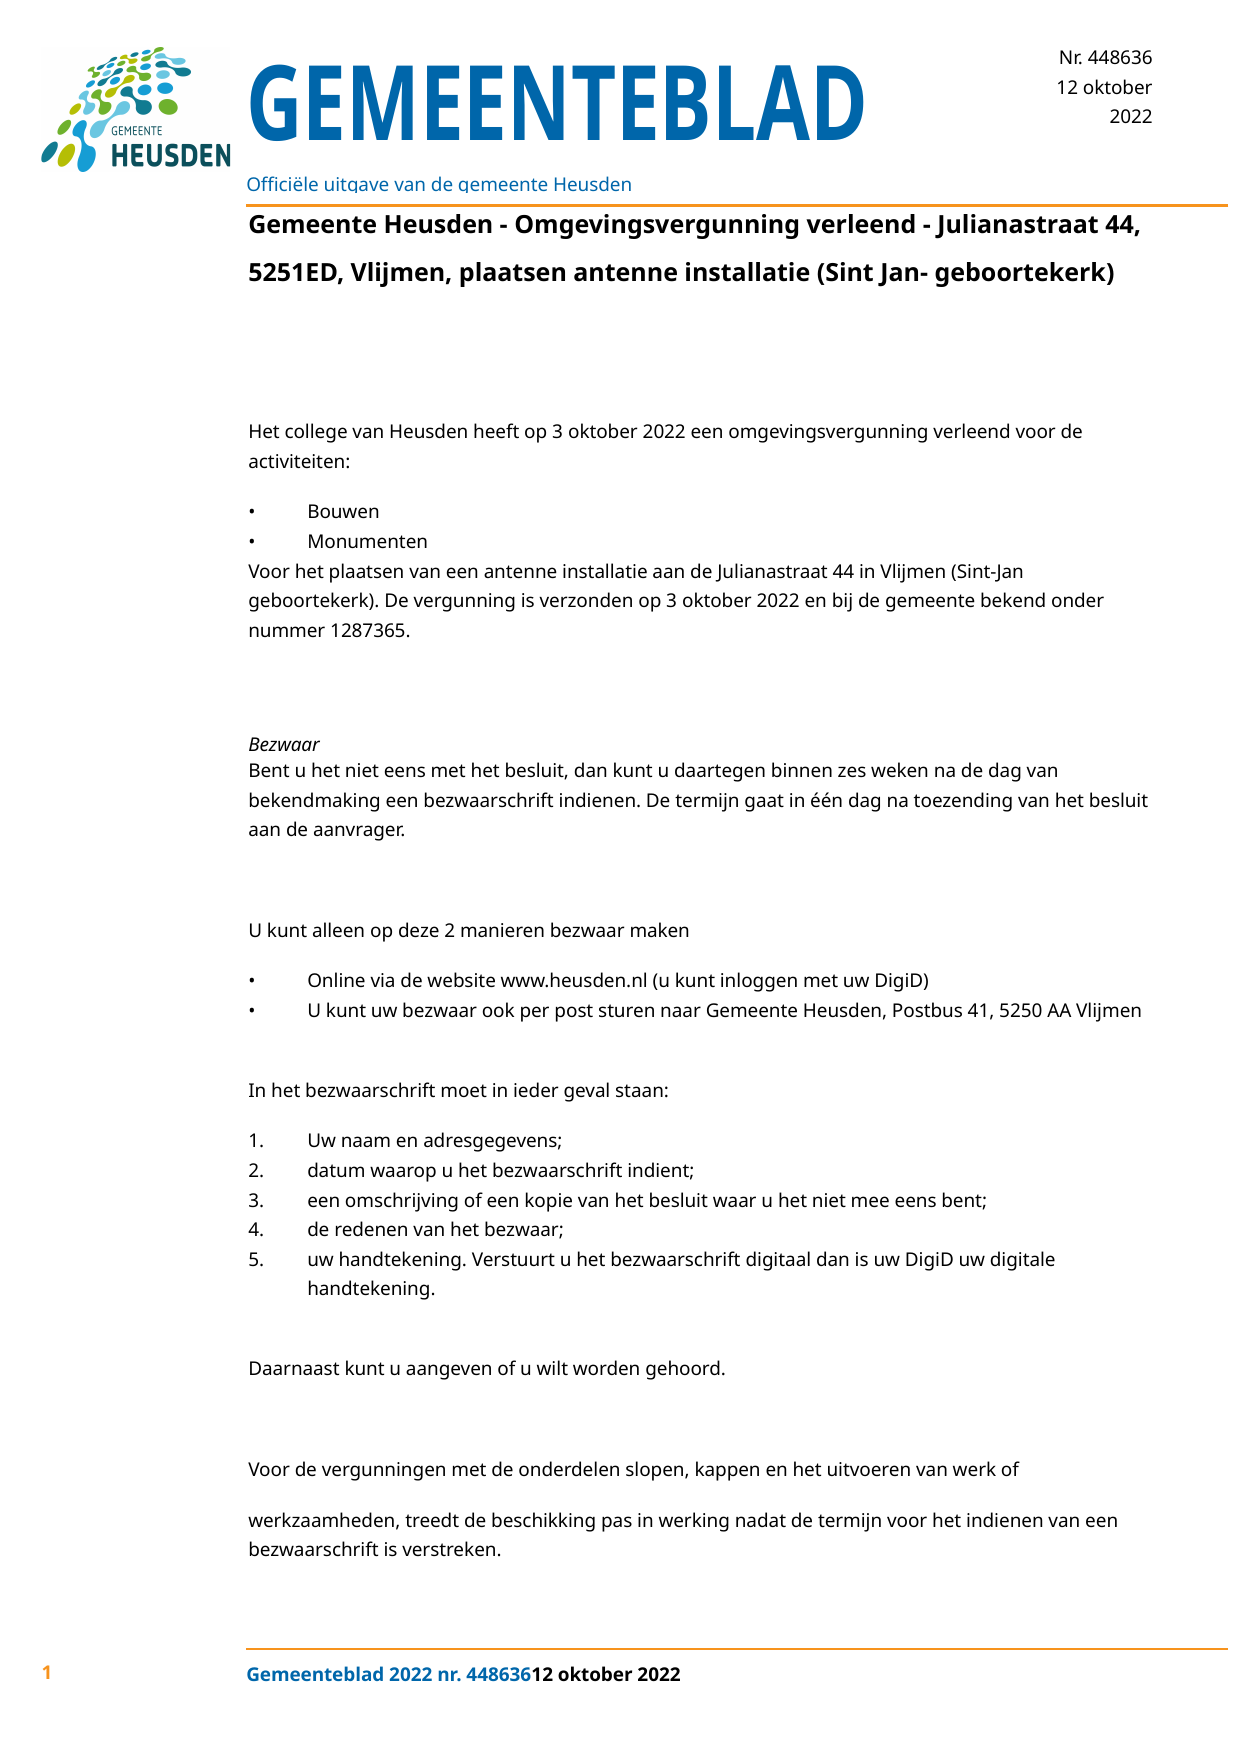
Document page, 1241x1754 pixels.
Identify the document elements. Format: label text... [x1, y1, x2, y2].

list de redenen van het bezwaar; [248, 1216, 1152, 1242]
text Gemeente Heusden - Omgevingsvergunning verleend - Julianastraat 44, 5251ED, Vlijmen, plaatsen antenne installatie (Sint Jan- geboortekerk) [248, 207, 1152, 288]
text Bent u het niet eens met het besluit, dan kunt u daartegen binnen zes weken na de dag van bekendmaking een bezwaarschrift indienen. De termijn gaat in één dag na toezending van het besluit aan de aanvrager. [248, 757, 1152, 842]
list Uw naam en adresgegevens; [248, 1128, 1152, 1153]
text U kunt alleen op deze 2 manieren bezwaar maken [248, 917, 1152, 943]
list uw handtekening. Verstuurt u het bezwaarschrift digitaal dan is uw DigiD uw digitale handtekening. [248, 1246, 1152, 1301]
list Monumenten [248, 528, 1152, 554]
text werkzaamheden, treedt de beschikking pas in werking nadat de termijn voor het indienen van een bezwaarschrift is verstreken. [248, 1507, 1152, 1562]
text Voor de vergunningen met de onderdelen slopen, kappen en het uitvoeren van werk of [248, 1456, 1152, 1482]
text Voor het plaatsen van een antenne installatie aan de Julianastraat 44 in Vlijmen (Sint-Jan geboortekerk). De vergunning is verzonden op 3 oktober 2022 en bij de gemeente bekend onder nummer 1287365. [248, 558, 1152, 643]
picture [41, 47, 231, 172]
text Bezwaar [248, 731, 1152, 757]
list een omschrijving of een kopie van het besluit waar u het niet mee eens bent; [248, 1187, 1152, 1212]
list datum waarop u het bezwaarschrift indient; [248, 1157, 1152, 1183]
text Daarnaast kunt u aangeven of u wilt worden gehoord. [248, 1356, 1152, 1381]
text In het bezwaarschrift moet in ieder geval staan: [248, 1077, 1152, 1103]
text Het college van Heusden heeft op 3 oktober 2022 een omgevingsvergunning verleend voor de activiteiten: [248, 419, 1152, 474]
list U kunt uw bezwaar ook per post sturen naar Gemeente Heusden, Postbus 41, 5250 AA Vlijmen [248, 997, 1152, 1023]
list Online via de website www.heusden.nl (u kunt inloggen met uw DigiD) [248, 968, 1152, 993]
list Bouwen [248, 499, 1152, 524]
